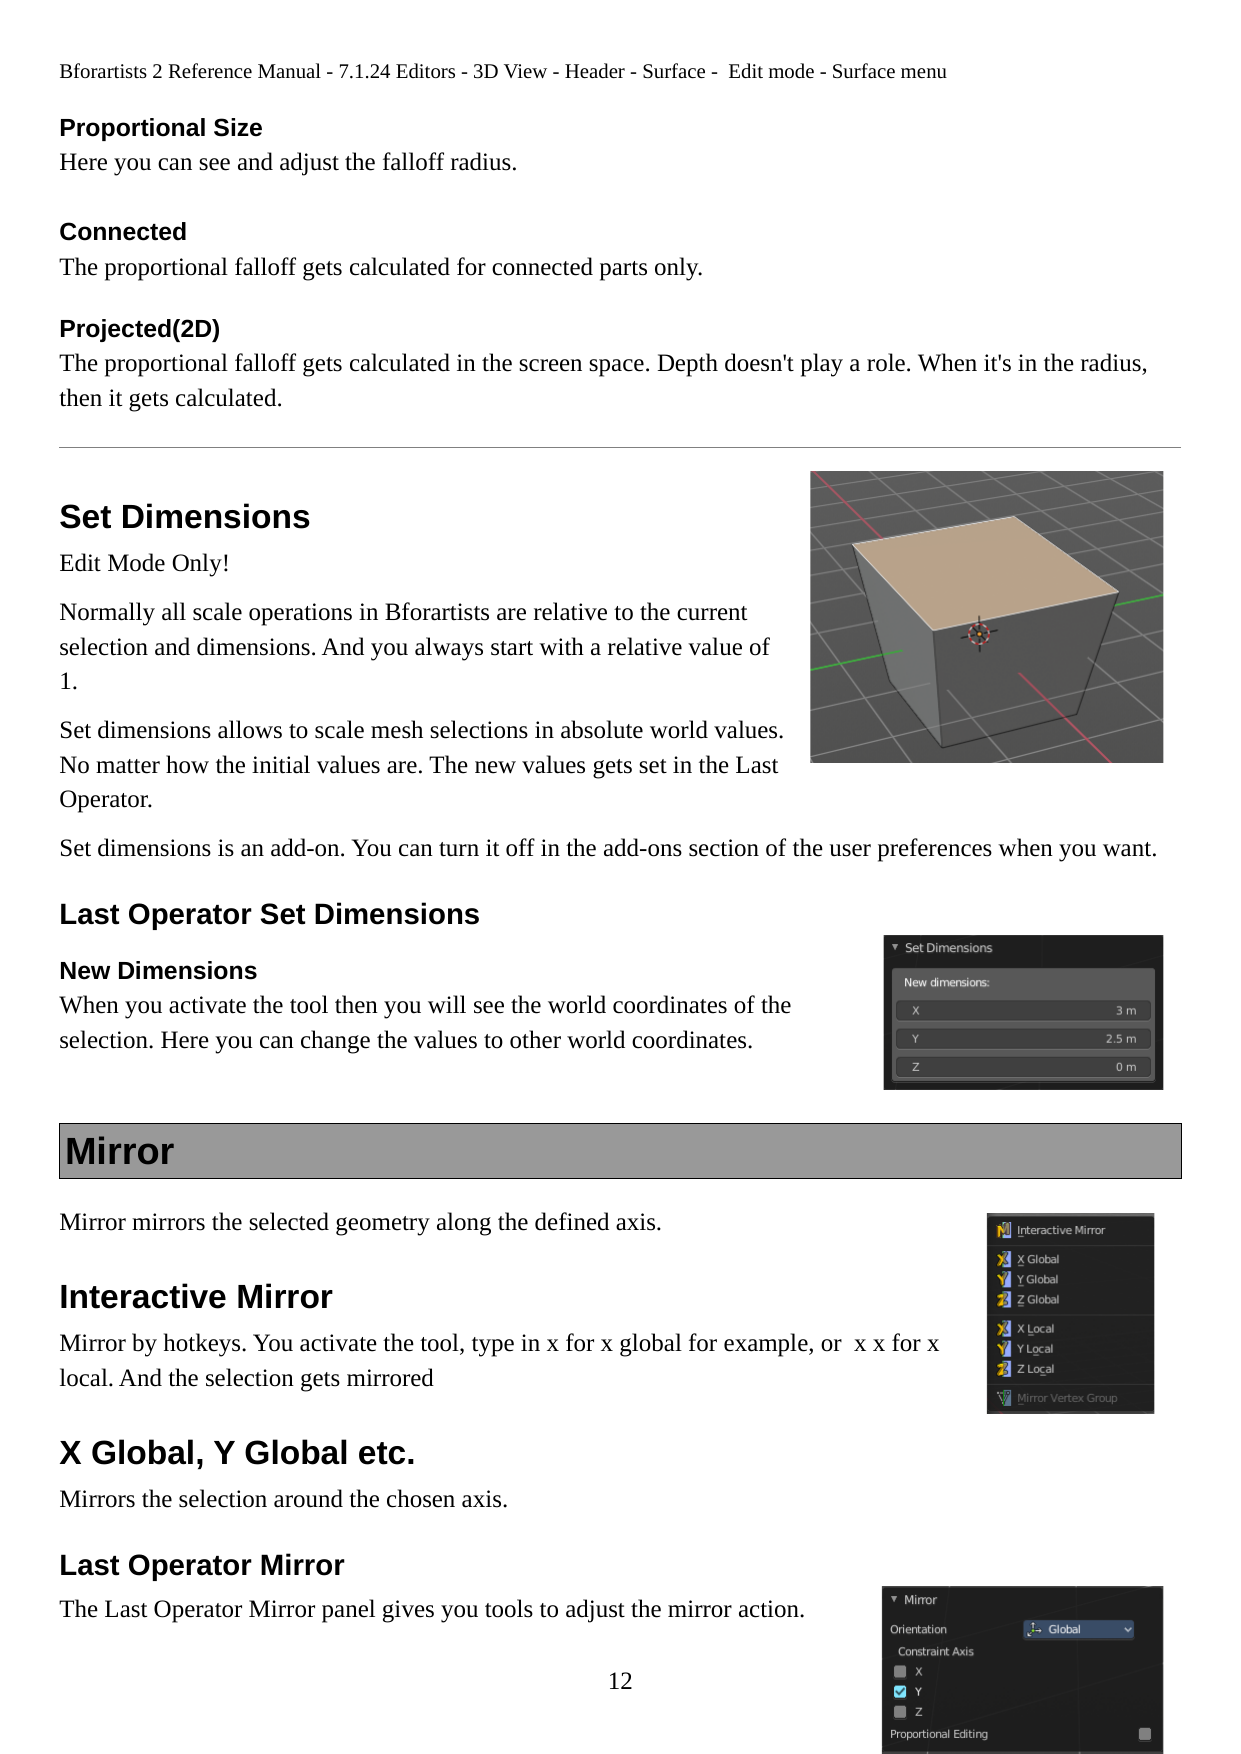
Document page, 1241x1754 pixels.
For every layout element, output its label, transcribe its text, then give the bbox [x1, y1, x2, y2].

text [1164, 548, 1181, 577]
text Set dimensions is an add-on. You can turn it off in the add-ons section of the user preferences when you want. [59, 833, 1181, 862]
subtitle [1155, 1277, 1181, 1316]
table_header Mirror [60, 1124, 1181, 1178]
text When you activate the tool then you will see the world coordinates of the selection. Here you can change the values to other world coordinates. [59, 991, 883, 1054]
subtitle Last Operator Mirror [59, 1547, 1181, 1581]
text Mirror by hotkeys. You activate the tool, type in x for x global for example, or x x for x local. And the selection gets mirrored [59, 1328, 986, 1391]
text Set dimensions allows to scale mesh selections in absolute world values. No matter how the initial values are. The new values gets set in the Last Operator. [59, 715, 1181, 813]
subtitle Set Dimensions [59, 497, 810, 536]
subtitle Proportional Size [59, 113, 1181, 141]
subtitle Projected(2D) [59, 314, 1181, 342]
picture [881, 1586, 1164, 1754]
subtitle [1164, 956, 1181, 984]
subtitle Interactive Mirror [59, 1277, 986, 1316]
subtitle X Global, Y Global etc. [59, 1433, 1181, 1471]
text The proportional falloff gets calculated in the screen space. Depth doesn't play a role. When it's in the radius, then it gets calculated. [59, 348, 1181, 412]
picture [883, 935, 1164, 1090]
text The Last Operator Mirror panel gives you tools to adjust the mirror action. [59, 1594, 881, 1622]
subtitle [1164, 497, 1181, 536]
text Here you can see and adjust the falloff radius. [59, 147, 1181, 176]
text Normally all scale operations in Bforartists are relative to the current selection and dimensions. And you always start with a relative value of 1. [59, 597, 810, 695]
text Mirrors the selection around the chosen axis. [59, 1484, 1181, 1512]
subtitle Connected [59, 217, 1181, 246]
picture [810, 471, 1164, 763]
text Edit Mode Only! [59, 548, 810, 577]
text The proportional falloff gets calculated for connected parts only. [59, 252, 1181, 281]
text Mirror mirrors the selected geometry along the defined axis. [59, 1207, 1181, 1236]
picture [986, 1213, 1155, 1414]
subtitle Last Operator Set Dimensions [59, 897, 1181, 931]
subtitle New Dimensions [59, 956, 883, 984]
